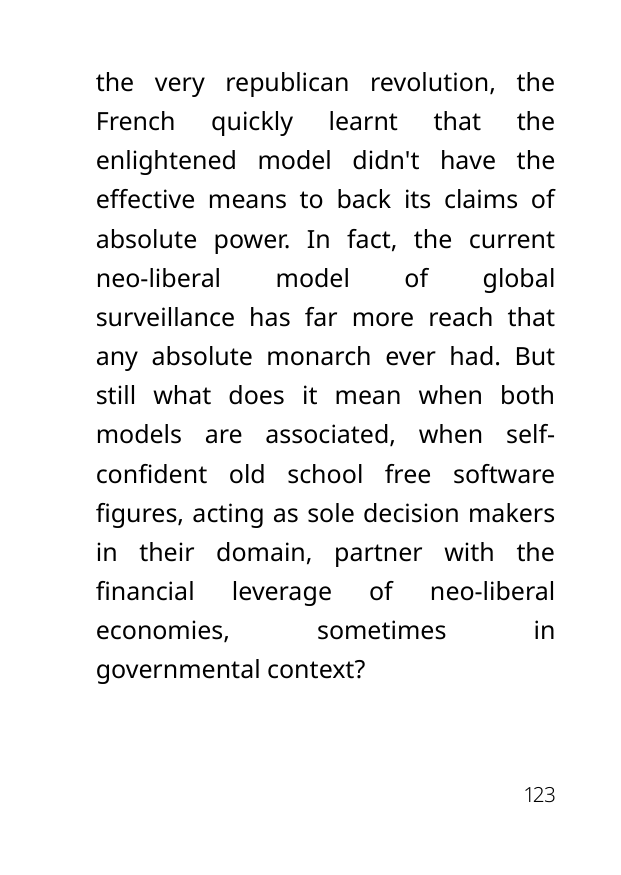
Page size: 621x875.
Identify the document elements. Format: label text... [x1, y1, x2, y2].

text the very republican revolution, the French quickly learnt that the enlightened model didn't have the effective means to back its claims of absolute power. In fact, the current neo-liberal model of global surveillance has far more reach that any absolute monarch ever had. But still what does it mean when both models are associated, when self-confident old school free software figures, acting as sole decision makers in their domain, partner with the financial leverage of neo-liberal economies, sometimes in governmental context? [96, 65, 555, 686]
